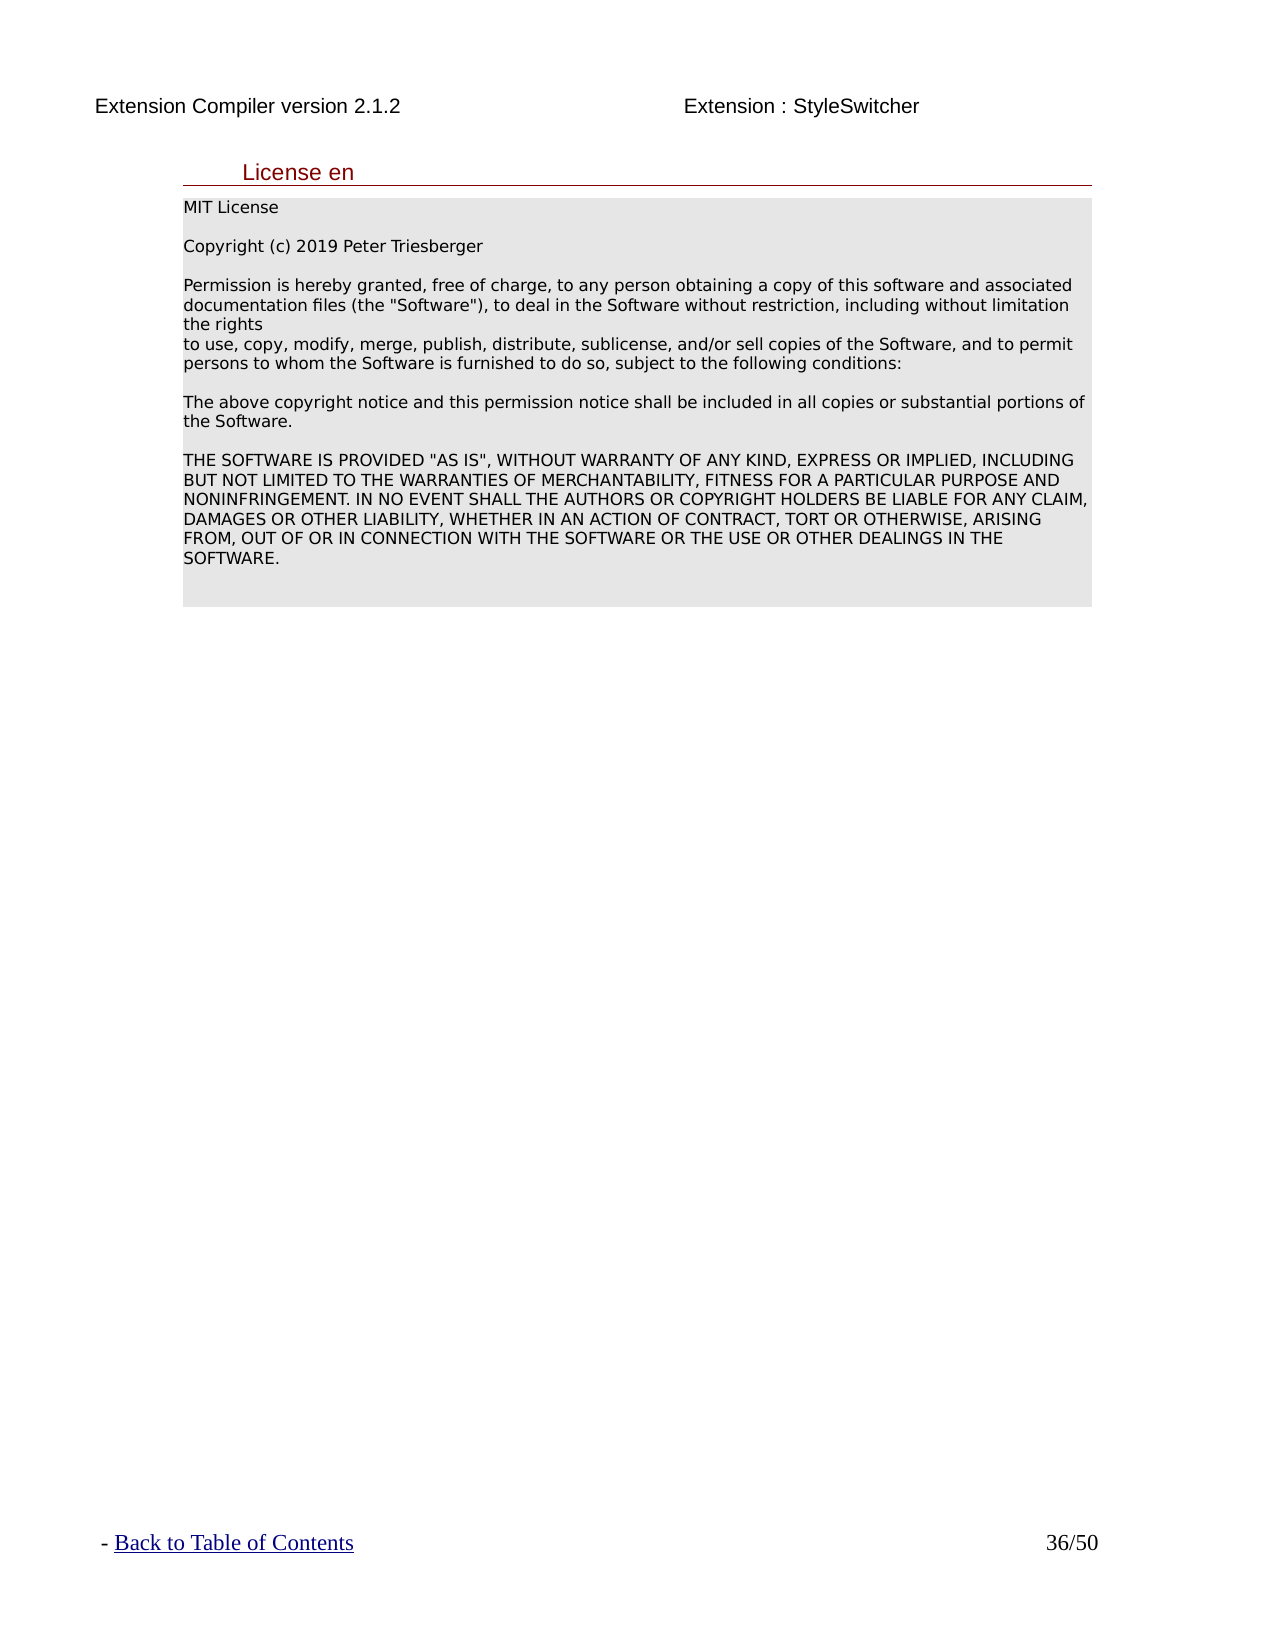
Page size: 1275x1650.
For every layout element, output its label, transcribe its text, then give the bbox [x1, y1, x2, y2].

text THE SOFTWARE IS PROVIDED "AS IS", WITHOUT WARRANTY OF ANY KIND, EXPRESS OR IMPLIED, INCLUDING BUT NOT LIMITED TO THE WARRANTIES OF MERCHANTABILITY, FITNESS FOR A PARTICULAR PURPOSE AND NONINFRINGEMENT. IN NO EVENT SHALL THE AUTHORS OR COPYRIGHT HOLDERS BE LIABLE FOR ANY CLAIM, DAMAGES OR OTHER LIABILITY, WHETHER IN AN ACTION OF CONTRACT, TORT OR OTHERWISE, ARISING FROM, OUT OF OR IN CONNECTION WITH THE SOFTWARE OR THE USE OR OTHER DEALINGS IN THE [183, 451, 1092, 549]
text The above copyright notice and this permission notice shall be included in all copies or substantial portions of the Software. [183, 393, 1092, 432]
text Copyright (c) 2019 Peter Triesberger [183, 237, 1092, 257]
text to use, copy, modify, merge, publish, distribute, sublicense, and/or sell copies of the Software, and to permit persons to whom the Software is furnished to do so, subject to the following conditions: [183, 334, 1092, 373]
text Permission is hereby granted, free of charge, to any person obtaining a copy of this software and associated documentation files (the "Software"), to deal in the Software without restriction, including without limitation the rights [183, 276, 1092, 334]
text License en [183, 159, 1092, 185]
text SOFTWARE. [183, 549, 1092, 568]
text MIT License [183, 198, 1092, 218]
